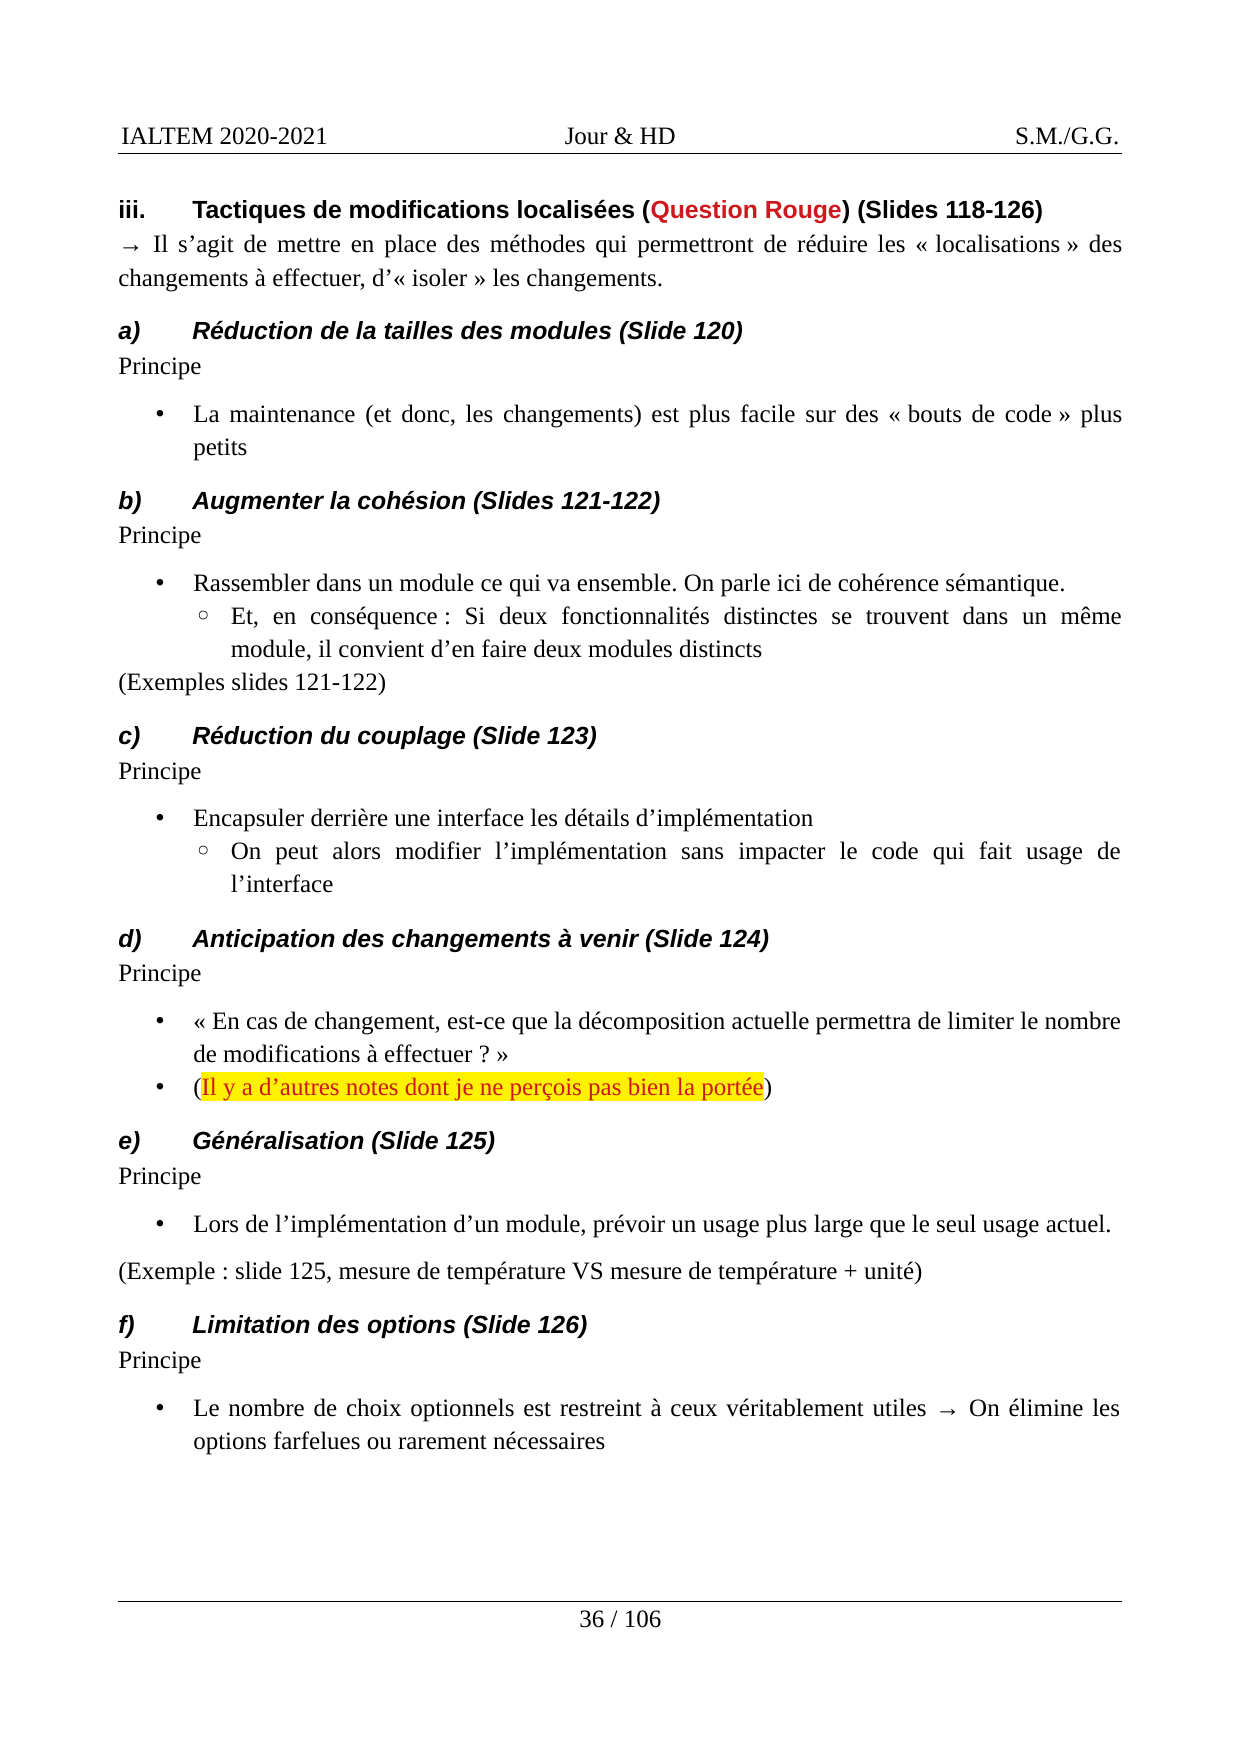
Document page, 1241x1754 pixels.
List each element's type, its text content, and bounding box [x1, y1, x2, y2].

list Le nombre de choix optionnels est restreint à ceux véritablement utiles → On élimine les options farfelues ou rarement nécessaires [156, 1393, 1122, 1454]
list On peut alors modifier l’implémentation sans impacter le code qui fait usage de l’interface [193, 836, 1122, 898]
list Et, en conséquence : Si deux fonctionnalités distinctes se trouvent dans un même module, il convient d’en faire deux modules distincts [193, 601, 1122, 663]
text (Exemples slides 121-122) [118, 667, 1122, 696]
list La maintenance (et donc, les changements) est plus facile sur des « bouts de code » plus petits [156, 399, 1122, 461]
subtitle Limitation des options (Slide 126) [118, 1310, 1122, 1339]
subtitle Réduction du couplage (Slide 123) [118, 721, 1122, 749]
list Rassembler dans un module ce qui va ensemble. On parle ici de cohérence sémantique. [156, 568, 1122, 597]
subtitle Réduction de la tailles des modules (Slide 120) [118, 316, 1122, 345]
text Principe [118, 1345, 1122, 1374]
subtitle Augmenter la cohésion (Slides 121-122) [118, 486, 1122, 514]
text Principe [118, 351, 1122, 380]
subtitle Généralisation (Slide 125) [118, 1126, 1122, 1155]
text (Exemple : slide 125, mesure de température VS mesure de température + unité) [118, 1256, 1122, 1285]
subtitle Tactiques de modifications localisées (Question Rouge) (Slides 118-126) [118, 195, 1122, 223]
text Principe [118, 756, 1122, 784]
text Principe [118, 958, 1122, 987]
list « En cas de changement, est-ce que la décomposition actuelle permettra de limiter le nombre de modifications à effectuer ? » [156, 1006, 1122, 1068]
list (Il y a d’autres notes dont je ne perçois pas bien la portée) [156, 1072, 1122, 1101]
text Principe [118, 521, 1122, 549]
text → Il s’agit de mettre en place des méthodes qui permettront de réduire les « localisations » des changements à effectuer, d’« isoler » les changements. [118, 229, 1122, 291]
subtitle Anticipation des changements à venir (Slide 124) [118, 924, 1122, 952]
text Principe [118, 1161, 1122, 1190]
list Lors de l’implémentation d’un module, prévoir un usage plus large que le seul usage actuel. [156, 1209, 1122, 1238]
list Encapsuler derrière une interface les détails d’implémentation [156, 803, 1122, 832]
